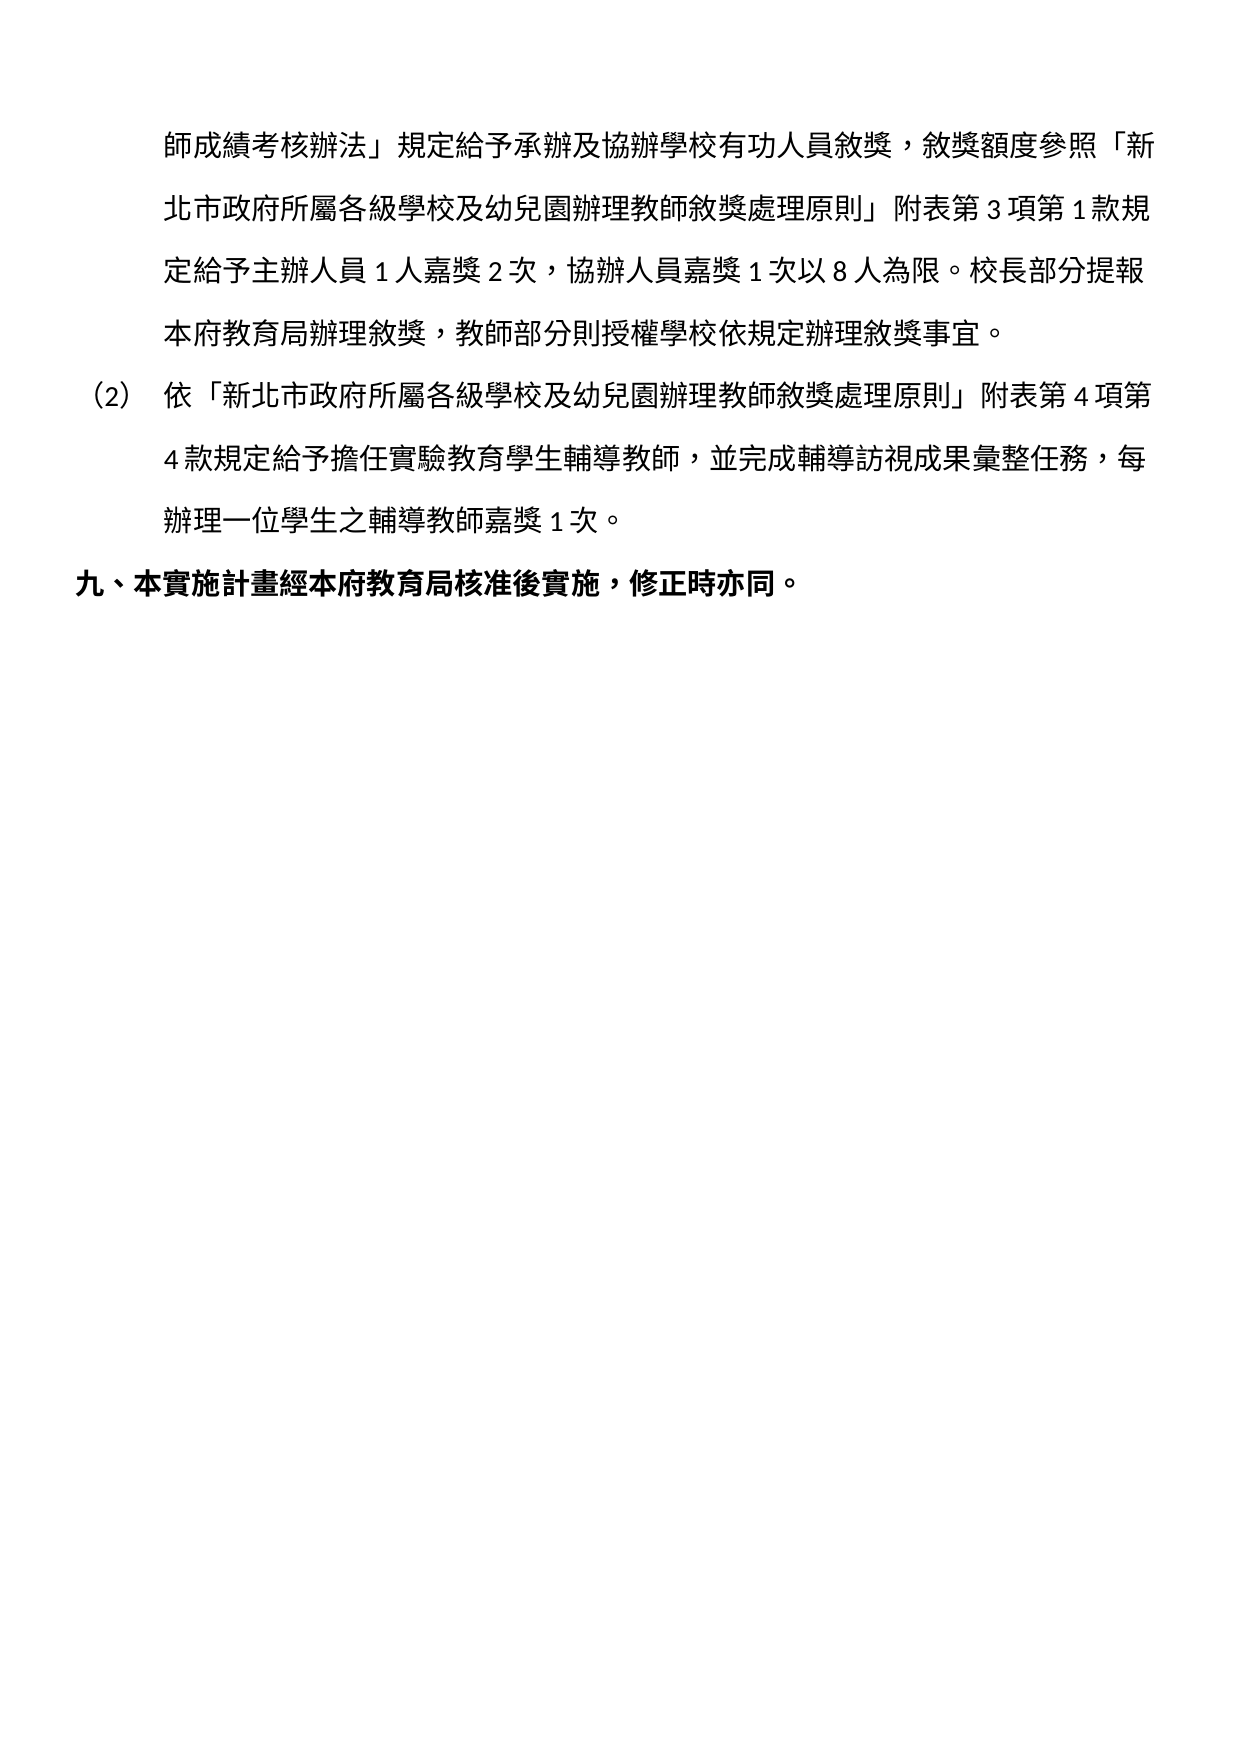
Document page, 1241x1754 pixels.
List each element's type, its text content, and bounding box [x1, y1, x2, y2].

text 九、本實施計畫經本府教育局核准後實施，修正時亦同。 [75, 540, 1165, 602]
list 師成績考核辦法」規定給予承辦及協辦學校有功人員敘獎，敘獎額度參照「新北市政府所屬各級學校及幼兒園辦理教師敘獎處理原則」附表第3項第1款規定給予主辦人員1人嘉獎2次，協辦人員嘉獎1次以8人為限。校長部分提報本府教育局辦理敘獎，教師部分則授權學校依規定辦理敘獎事宜。 [75, 102, 1165, 352]
list 依「新北市政府所屬各級學校及幼兒園辦理教師敘獎處理原則」附表第4項第4款規定給予擔任實驗教育學生輔導教師，並完成輔導訪視成果彙整任務，每辦理一位學生之輔導教師嘉獎1次。 [75, 352, 1165, 540]
